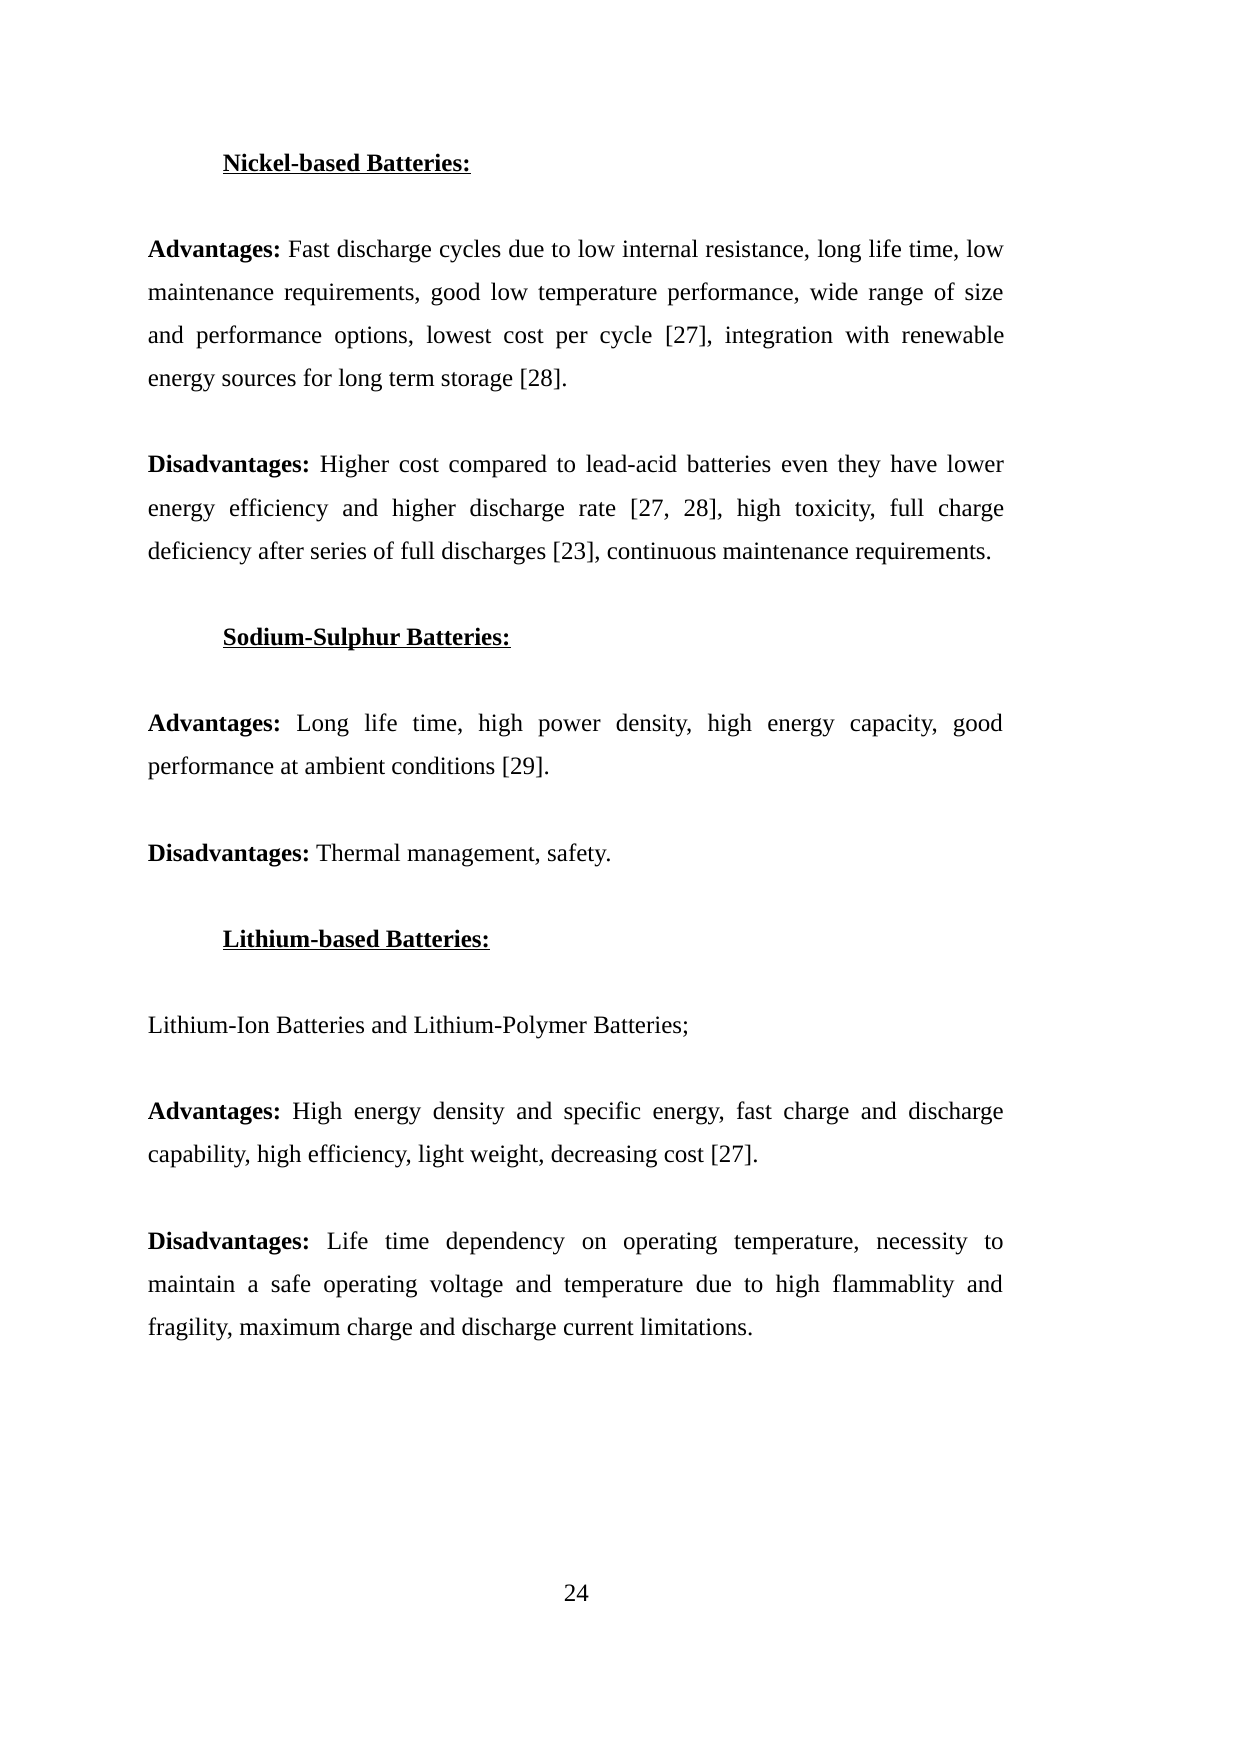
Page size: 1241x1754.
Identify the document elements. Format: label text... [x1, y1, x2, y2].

text Disadvantages: Thermal management, safety. [148, 838, 1004, 866]
text Advantages: Long life time, high power density, high energy capacity, good performance at ambient conditions [29]. [148, 708, 1004, 780]
text Lithium-Ion Batteries and Lithium-Polymer Batteries; [148, 1010, 1004, 1039]
text Disadvantages: Higher cost compared to lead-acid batteries even they have lower energy efficiency and higher discharge rate [27, 28], high toxicity, full charge deficiency after series of full discharges [23], continuous maintenance requirements. [148, 449, 1004, 564]
text Advantages: Fast discharge cycles due to low internal resistance, long life time, low maintenance requirements, good low temperature performance, wide range of size and performance options, lowest cost per cycle [27], integration with renewable energy sources for long term storage [28]. [148, 234, 1004, 392]
text Nickel-based Batteries: [148, 148, 1004, 176]
text Sodium-Sulphur Batteries: [148, 622, 1004, 651]
text Disadvantages: Life time dependency on operating temperature, necessity to maintain a safe operating voltage and temperature due to high flammablity and fragility, maximum charge and discharge current limitations. [148, 1226, 1004, 1341]
text Advantages: High energy density and specific energy, fast charge and discharge capability, high efficiency, light weight, decreasing cost [27]. [148, 1096, 1004, 1168]
text Lithium-based Batteries: [148, 924, 1004, 953]
